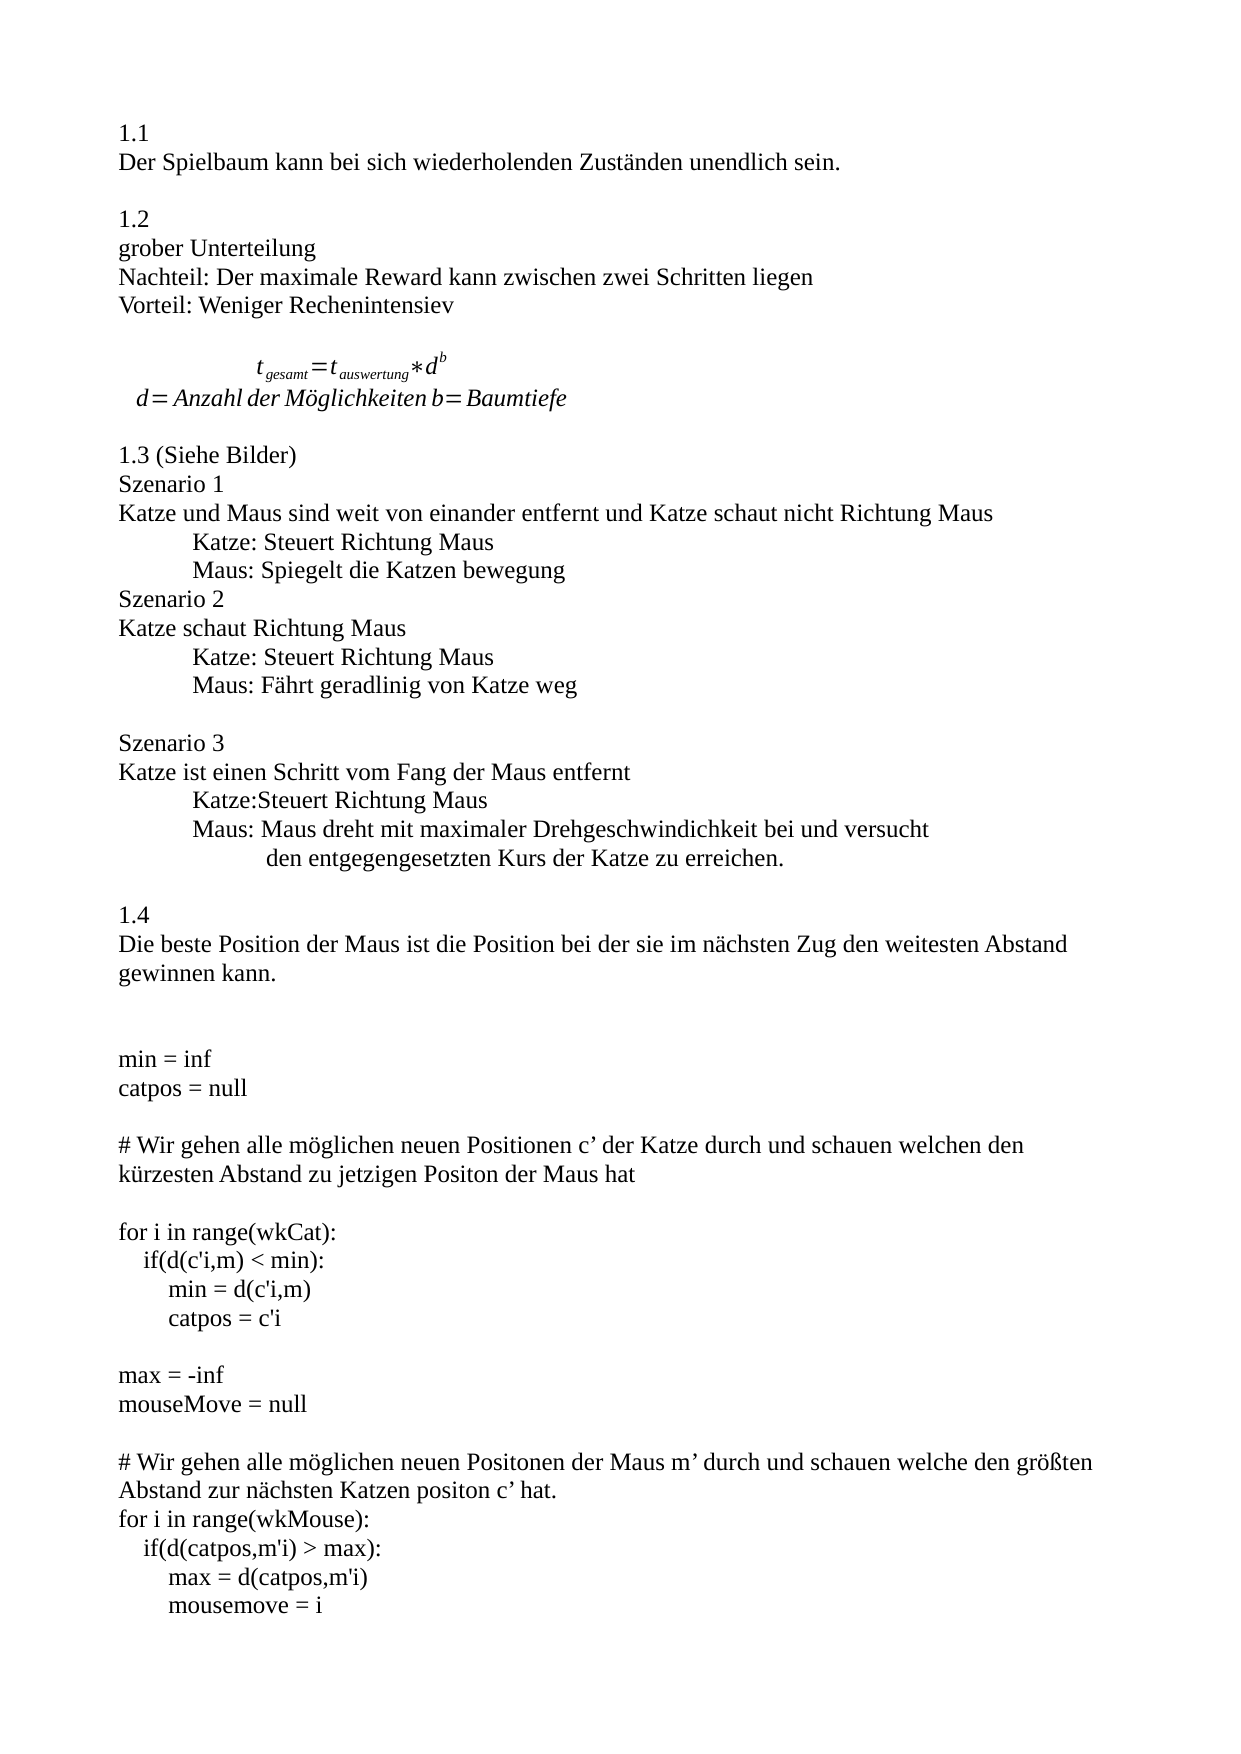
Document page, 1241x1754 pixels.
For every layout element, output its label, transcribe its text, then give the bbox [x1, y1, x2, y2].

text max = -inf [118, 1361, 1122, 1389]
text Katze: Steuert Richtung Maus [118, 527, 1122, 556]
text 1.2 [118, 204, 1122, 233]
text # Wir gehen alle möglichen neuen Positonen der Maus m’ durch und schauen welche den größten [118, 1447, 1122, 1476]
text Katze: Steuert Richtung Maus [118, 642, 1122, 671]
text mousemove = i [118, 1591, 1122, 1619]
text 1.1 [118, 118, 1122, 147]
text catpos = null [118, 1073, 1122, 1102]
text Der Spielbaum kann bei sich wiederholenden Zuständen unendlich sein. [118, 147, 1122, 176]
text 1.4 [118, 901, 1122, 929]
text # Wir gehen alle möglichen neuen Positionen c’ der Katze durch und schauen welchen den kürzesten Abstand zu jetzigen Positon der Maus hat [118, 1131, 1122, 1188]
text min = d(c'i,m) [118, 1274, 1122, 1303]
text Nachteil: Der maximale Reward kann zwischen zwei Schritten liegen [118, 262, 1122, 291]
text for i in range(wkMouse): [118, 1504, 1122, 1533]
text Vorteil: Weniger Rechenintensiev [118, 291, 1122, 319]
text min = inf [118, 1044, 1122, 1073]
text max = d(catpos,m'i) [118, 1562, 1122, 1591]
text Abstand zur nächsten Katzen positon c’ hat. [118, 1476, 1122, 1504]
text grober Unterteilung [118, 233, 1122, 262]
text Katze und Maus sind weit von einander entfernt und Katze schaut nicht Richtung Maus [118, 498, 1122, 527]
text Szenario 2 [118, 584, 1122, 613]
text Katze:Steuert Richtung Maus [118, 786, 1122, 814]
text Die beste Position der Maus ist die Position bei der sie im nächsten Zug den weitesten Abstand gewinnen kann. [118, 929, 1122, 987]
text den entgegengesetzten Kurs der Katze zu erreichen. [118, 843, 1122, 872]
text Szenario 3 [118, 728, 1122, 757]
text Maus: Maus dreht mit maximaler Drehgeschwindichkeit bei und versucht [118, 814, 1122, 843]
text 1.3 (Siehe Bilder) [118, 441, 1122, 469]
text Katze ist einen Schritt vom Fang der Maus entfernt [118, 757, 1122, 786]
text if(d(c'i,m) < min): [118, 1246, 1122, 1274]
text Szenario 1 [118, 469, 1122, 498]
text if(d(catpos,m'i) > max): [118, 1533, 1122, 1562]
text Katze schaut Richtung Maus [118, 613, 1122, 642]
text Maus: Fährt geradlinig von Katze weg [118, 671, 1122, 699]
text Maus: Spiegelt die Katzen bewegung [118, 556, 1122, 584]
text catpos = c'i [118, 1303, 1122, 1332]
text for i in range(wkCat): [118, 1217, 1122, 1246]
text mouseMove = null [118, 1389, 1122, 1418]
